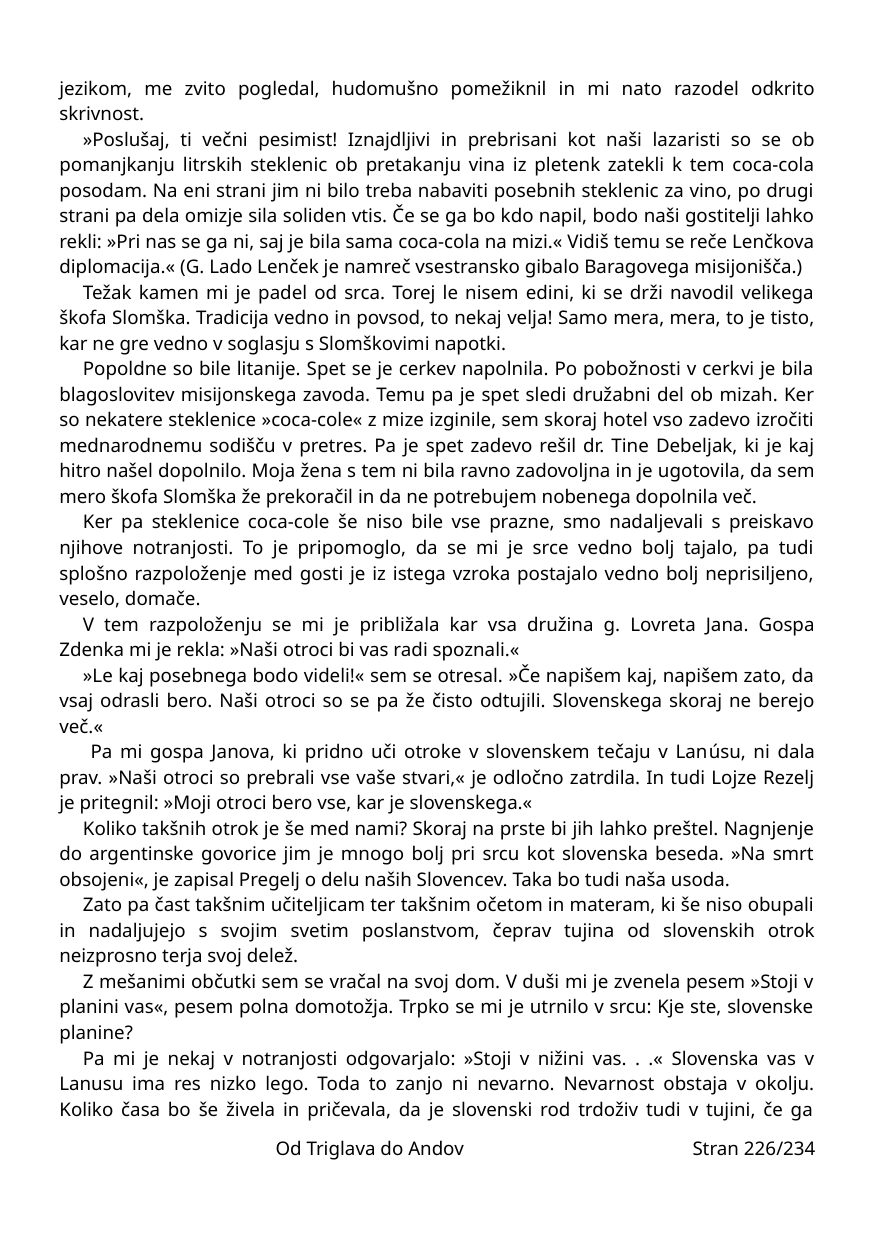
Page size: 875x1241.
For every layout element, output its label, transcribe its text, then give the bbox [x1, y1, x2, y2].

text »Poslušaj, ti večni pesimist! Iznajdljivi in prebrisani kot naši lazaristi so se ob pomanjkanju litrskih steklenic ob pretakanju vina iz pletenk zatekli k tem coca-cola posodam. Na eni strani jim ni bilo treba nabaviti posebnih steklenic za vino, po drugi strani pa dela omizje sila soliden vtis. Če se ga bo kdo napil, bodo naši gostitelji lahko rekli: »Pri nas se ga ni, saj je bila sama coca-cola na mizi.« Vidiš temu se reče Lenčkova diplomacija.« (G. Lado Lenček je namreč vsestransko gibalo Baragovega misijonišča.) [59, 126, 815, 279]
text Z mešanimi občutki sem se vračal na svoj dom. V duši mi je zvenela pesem »Stoji v planini vas«, pesem polna domotožja. Trpko se mi je utrnilo v srcu: Kje ste, slovenske planine? [59, 968, 815, 1045]
text »Le kaj posebnega bodo videli!« sem se otresal. »Če napišem kaj, napišem zato, da vsaj odrasli bero. Naši otroci so se pa že čisto odtujili. Slovenskega skoraj ne berejo več.« [59, 662, 815, 738]
text Težak kamen mi je padel od srca. Torej le nisem edini, ki se drži navodil velikega škofa Slomška. Tradicija vedno in povsod, to nekaj velja! Samo mera, mera, to je tisto, kar ne gre vedno v soglasju s Slomškovimi napotki. [59, 279, 815, 356]
text Koliko takšnih otrok je še med nami? Skoraj na prste bi jih lahko preštel. Nagnjenje do argentinske govorice jim je mnogo bolj pri srcu kot slovenska beseda. »Na smrt obsojeni«, je zapisal Pregelj o delu naših Slovencev. Taka bo tudi naša usoda. [59, 815, 815, 892]
text Ker pa steklenice coca-cole še niso bile vse prazne, smo nadaljevali s preiskavo njihove notranjosti. To je pripomoglo, da se mi je srce vedno bolj tajalo, pa tudi splošno razpoloženje med gosti je iz istega vzroka postajalo vedno bolj neprisiljeno, veselo, domače. [59, 509, 815, 611]
text jezikom, me zvito pogledal, hudomušno pomežiknil in mi nato razodel odkrito skrivnost. [59, 75, 815, 126]
text Zato pa čast takšnim učiteljicam ter takšnim očetom in materam, ki še niso obupali in nadaljujejo s svojim svetim poslanstvom, čeprav tujina od slovenskih otrok neizprosno terja svoj delež. [59, 892, 815, 968]
text Pa mi je nekaj v notranjosti odgovarjalo: »Stoji v nižini vas. . .« Slovenska vas v Lanusu ima res nizko lego. Toda to zanjo ni nevarno. Nevarnost obstaja v okolju. Koliko časa bo še živela in pričevala, da je slovenski rod trdoživ tudi v tujini, če ga [59, 1045, 815, 1121]
text Popoldne so bile litanije. Spet se je cerkev napolnila. Po pobožnosti v cerkvi je bila blagoslovitev misijonskega zavoda. Temu pa je spet sledi družabni del ob mizah. Ker so nekatere steklenice »coca-cole« z mize izginile, sem skoraj hotel vso zadevo izročiti mednarodnemu sodišču v pretres. Pa je spet zadevo rešil dr. Tine Debeljak, ki je kaj hitro našel dopolnilo. Moja žena s tem ni bila ravno zadovoljna in je ugotovila, da sem mero škofa Slomška že prekoračil in da ne potrebujem nobenega dopolnila več. [59, 356, 815, 509]
text V tem razpoloženju se mi je približala kar vsa družina g. Lovreta Jana. Gospa Zdenka mi je rekla: »Naši otroci bi vas radi spoznali.« [59, 611, 815, 662]
text Pa mi gospa Janova, ki pridno uči otroke v slovenskem tečaju v Lanúsu, ni dala prav. »Naši otroci so prebrali vse vaše stvari,« je odločno zatrdila. In tudi Lojze Rezelj je pritegnil: »Moji otroci bero vse, kar je slovenskega.« [59, 738, 815, 815]
